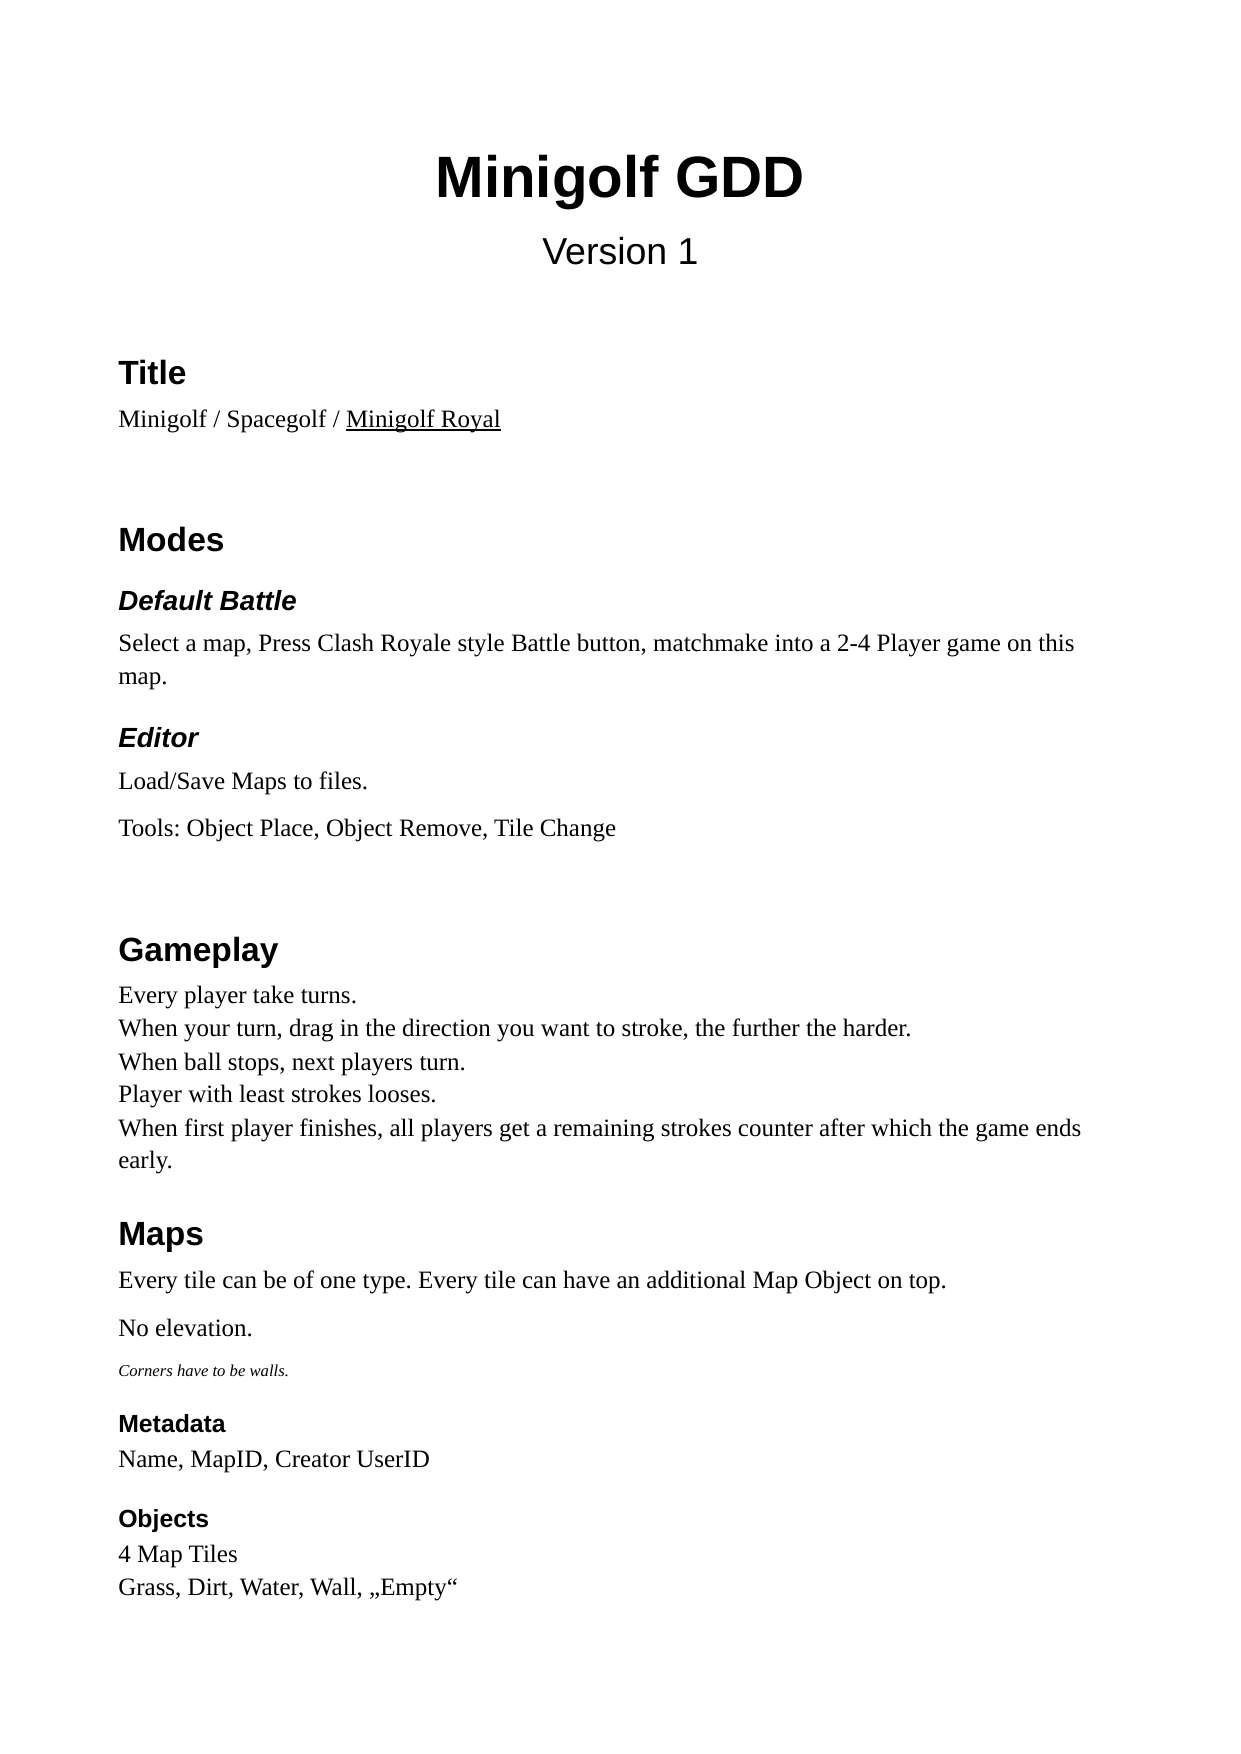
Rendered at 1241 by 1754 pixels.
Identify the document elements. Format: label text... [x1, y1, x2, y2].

text Name, MapID, Creator UserID [118, 1444, 1122, 1473]
subtitle Objects [118, 1504, 1122, 1533]
subtitle Metadata [118, 1409, 1122, 1438]
text Minigolf / Spacegolf / Minigolf Royal [118, 404, 1122, 433]
text Select a map, Press Clash Royale style Battle button, matchmake into a 2-4 Player game on this map. [118, 628, 1122, 690]
title Minigolf GDD [118, 143, 1122, 210]
subtitle Gameplay [118, 929, 1122, 968]
subtitle Editor [118, 721, 1122, 753]
text Every player take turns. When your turn, drag in the direction you want to stroke, the further the harder. When ball stops, next players turn. Player with least strokes looses. When first player finishes, all players get a remaining strokes counter after which the game ends early. [118, 981, 1122, 1174]
subtitle Maps [118, 1214, 1122, 1253]
subtitle Default Battle [118, 584, 1122, 616]
text Tools: Object Place, Object Remove, Tile Change [118, 813, 1122, 842]
text Corners have to be walls. [118, 1360, 1122, 1379]
text Load/Save Maps to files. [118, 766, 1122, 794]
text No elevation. [118, 1313, 1122, 1342]
subtitle Title [118, 353, 1122, 392]
subtitle Version 1 [118, 229, 1122, 272]
text Every tile can be of one type. Every tile can have an additional Map Object on top. [118, 1265, 1122, 1294]
subtitle Modes [118, 520, 1122, 559]
text 4 Map Tiles Grass, Dirt, Water, Wall, „Empty“ [118, 1539, 1122, 1601]
